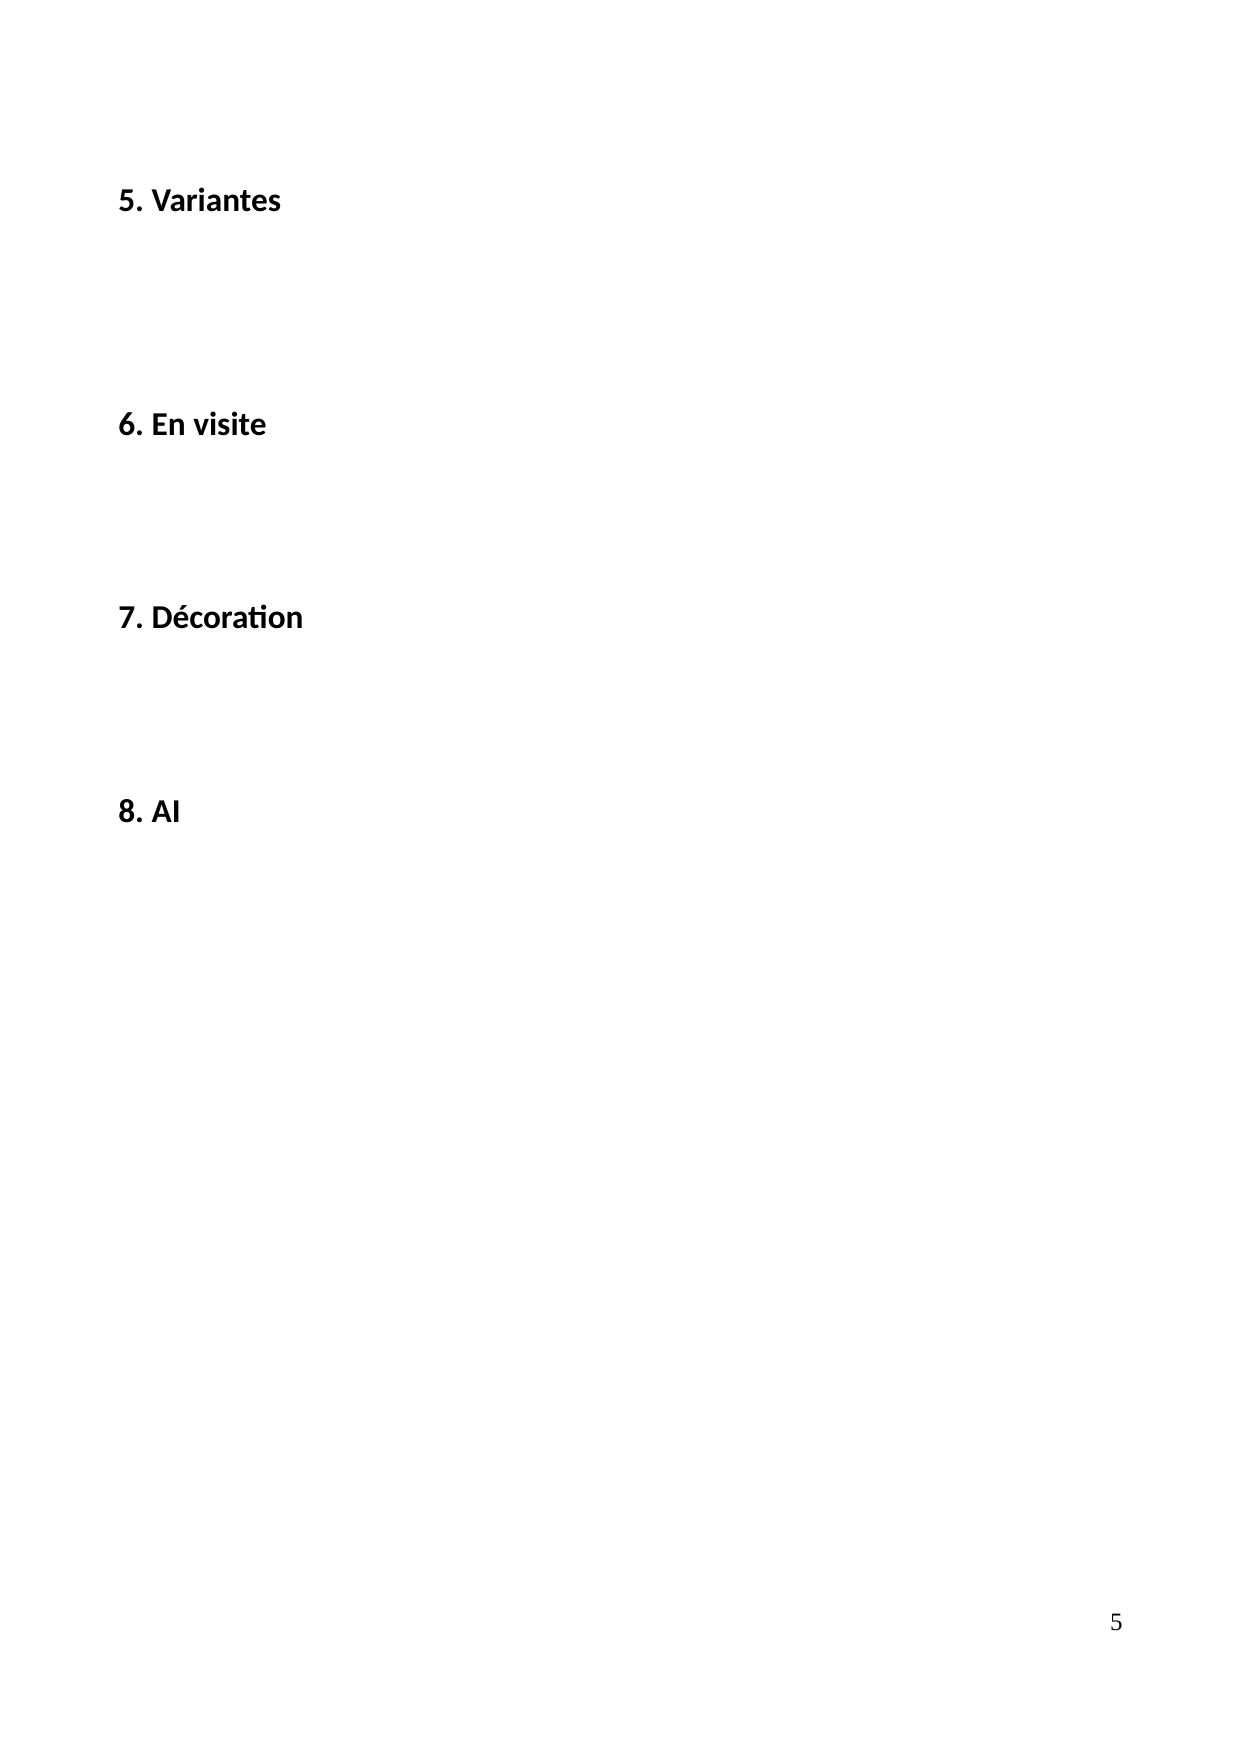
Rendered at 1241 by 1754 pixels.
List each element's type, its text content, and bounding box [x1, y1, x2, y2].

text 8. AI [118, 790, 1122, 830]
text 7. Décoration [118, 596, 1122, 637]
text 6. En visite [118, 403, 1122, 444]
text 5. Variantes [118, 179, 1122, 220]
